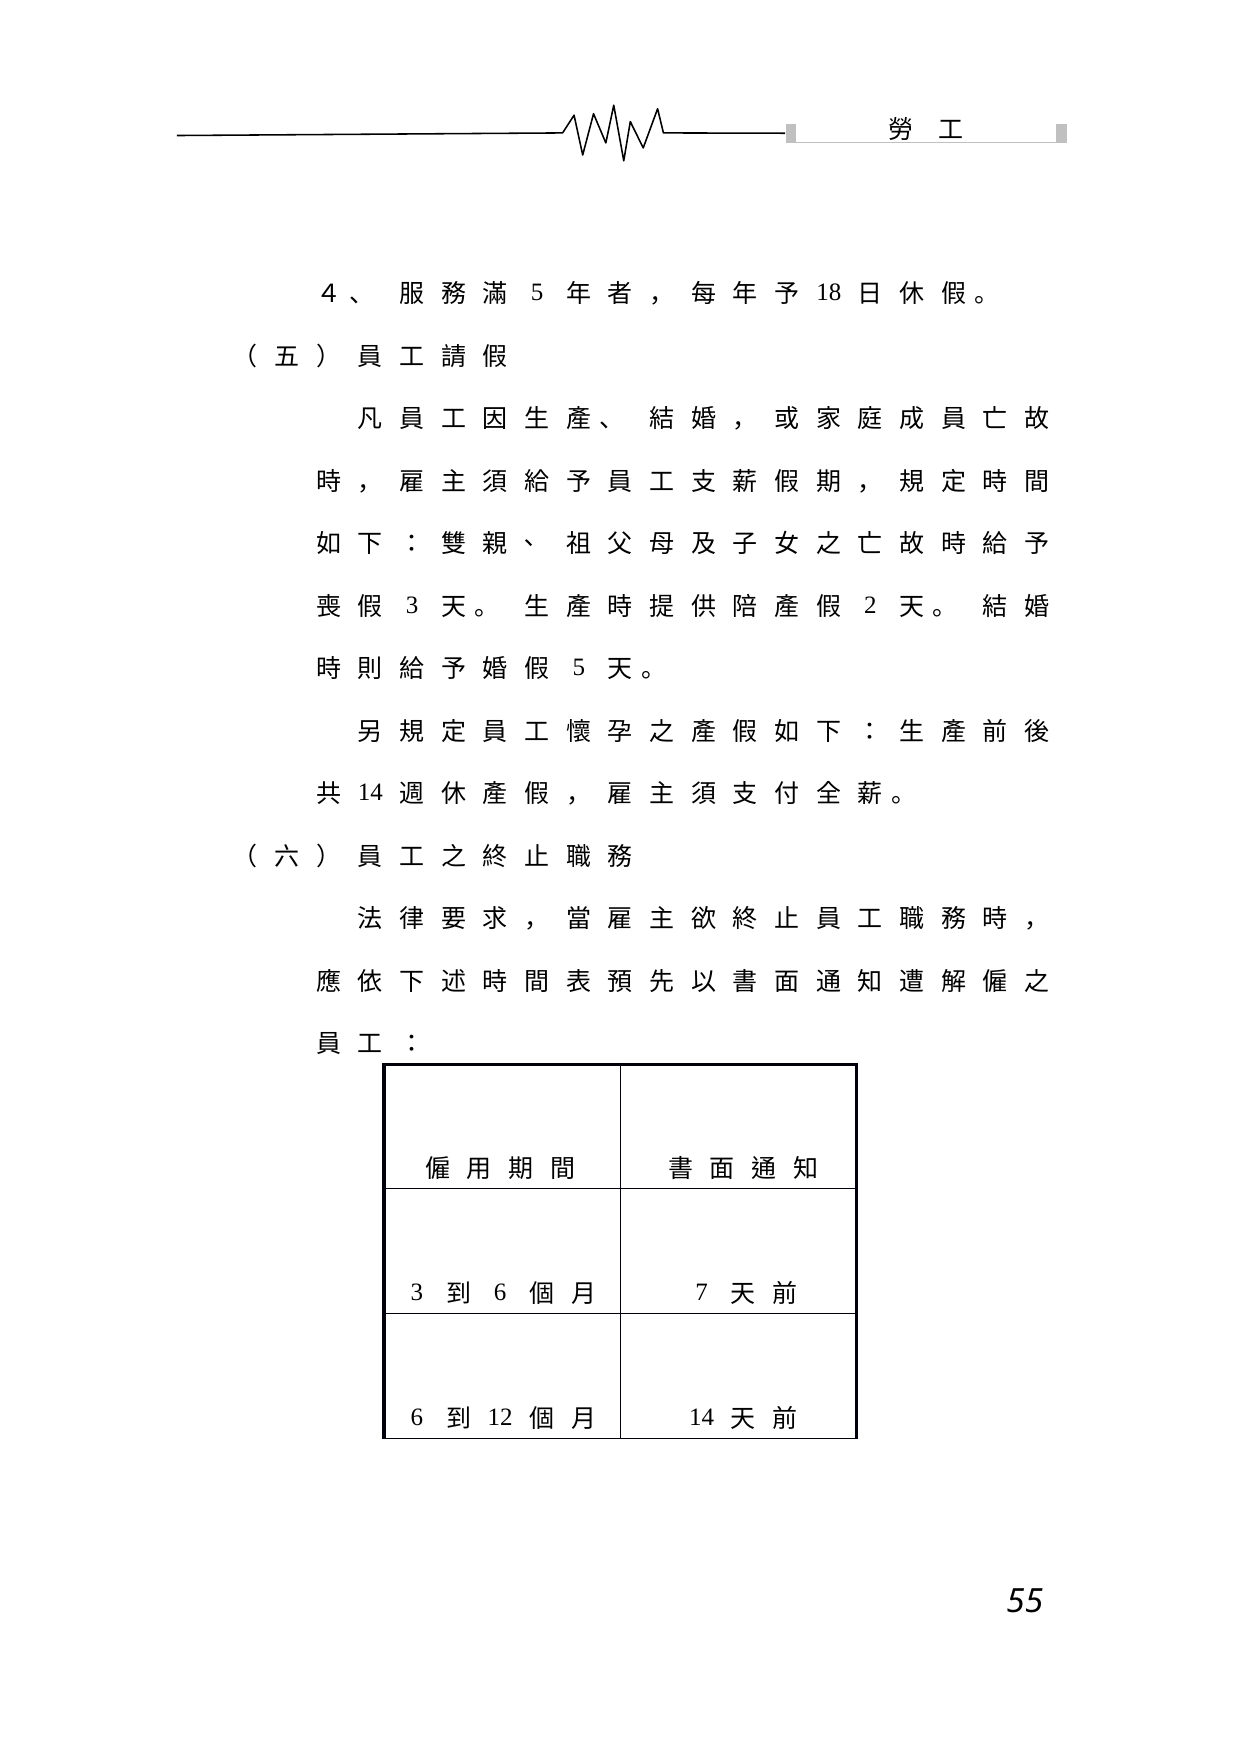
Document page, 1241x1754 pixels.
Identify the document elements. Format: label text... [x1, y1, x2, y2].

table_cell 6到12個月 [386, 1314, 620, 1438]
text （六）員工之終止職務 [207, 813, 1058, 875]
table_header 書面通知 [621, 1066, 855, 1188]
text 另規定員工懷孕之產假如下：生產前後共14週休產假，雇主須支付全薪。 [281, 688, 1058, 813]
table_cell 3到6個月 [386, 1189, 620, 1313]
text ４、服務滿5年者，每年予18日休假。 [281, 250, 1058, 313]
table_cell 14天前 [621, 1314, 855, 1438]
table_cell 7天前 [621, 1189, 855, 1313]
table_header 僱用期間 [386, 1066, 620, 1188]
text 凡員工因生產、結婚，或家庭成員亡故時，雇主須給予員工支薪假期，規定時間如下：雙親、祖父母及子女之亡故時給予喪假3天。生產時提供陪產假2天。結婚時則給予婚假5天。 [281, 375, 1058, 688]
text （五）員工請假 [207, 313, 1058, 375]
text 法律要求，當雇主欲終止員工職務時，應依下述時間表預先以書面通知遭解僱之員工： [281, 875, 1058, 1063]
